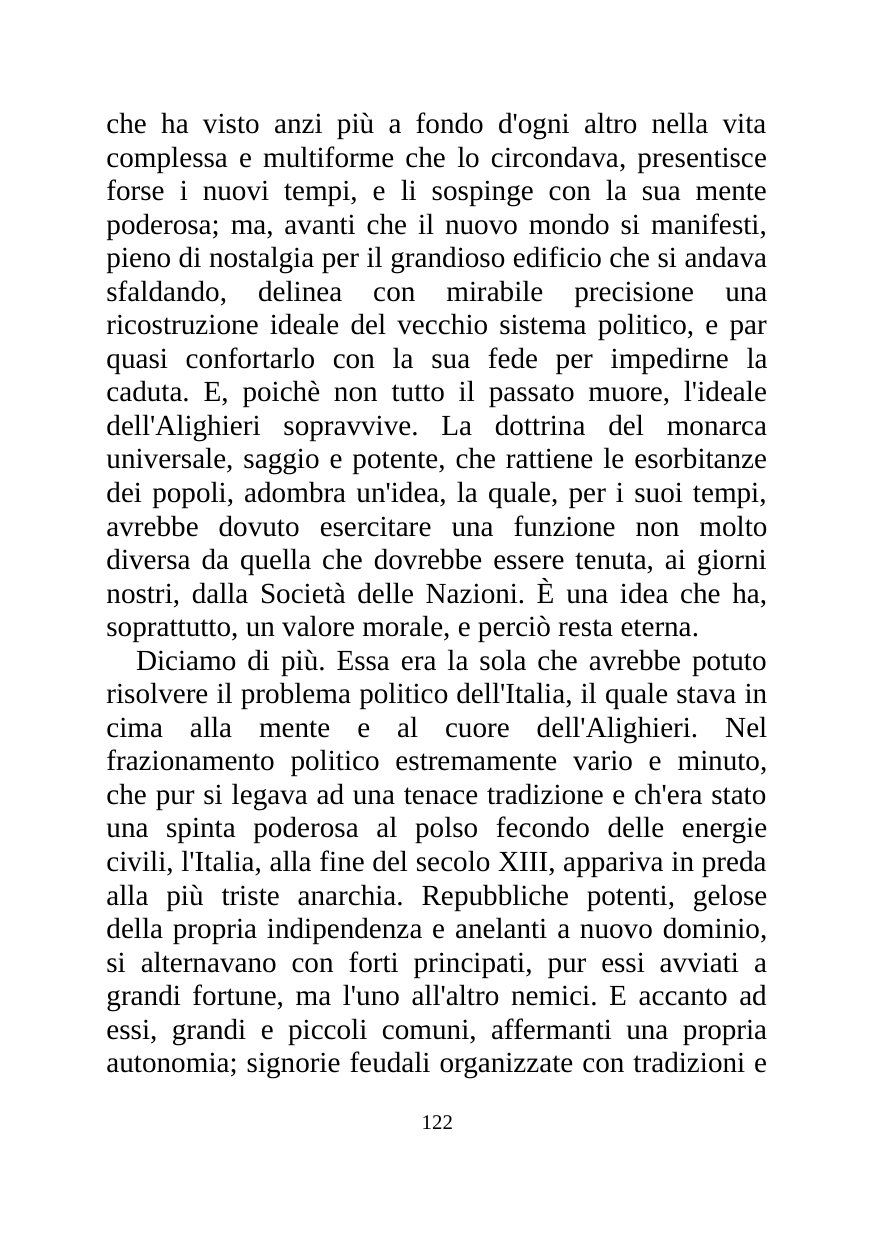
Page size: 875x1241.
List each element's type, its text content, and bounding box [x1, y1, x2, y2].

text Diciamo di più. Essa era la sola che avrebbe potuto risolvere il problema politico dell'Italia, il quale stava in cima alla mente e al cuore dell'Alighieri. Nel frazionamento politico estremamente vario e minuto, che pur si legava ad una tenace tradizione e ch'era stato una spinta poderosa al polso fecondo delle energie civili, l'Italia, alla fine del secolo XIII, appariva in preda alla più triste anarchia. Repubbliche potenti, gelose della propria indipendenza e anelanti a nuovo dominio, si alternavano con forti principati, pur essi avviati a grandi fortune, ma l'uno all'altro nemici. E accanto ad essi, grandi e piccoli comuni, affermanti una propria autonomia; signorie feudali organizzate con tradizioni e [106, 643, 768, 1079]
text che ha visto anzi più a fondo d'ogni altro nella vita complessa e multiforme che lo circondava, presentisce forse i nuovi tempi, e li sospinge con la sua mente poderosa; ma, avanti che il nuovo mondo si manifesti, pieno di nostalgia per il grandioso edificio che si andava sfaldando, delinea con mirabile precisione una ricostruzione ideale del vecchio sistema politico, e par quasi confortarlo con la sua fede per impedirne la caduta. E, poichè non tutto il passato muore, l'ideale dell'Alighieri sopravvive. La dottrina del monarca universale, saggio e potente, che rattiene le esorbitanze dei popoli, adombra un'idea, la quale, per i suoi tempi, avrebbe dovuto esercitare una funzione non molto diversa da quella che dovrebbe essere tenuta, ai giorni nostri, dalla Società delle Nazioni. È una idea che ha, soprattutto, un valore morale, e perciò resta eterna. [106, 106, 768, 643]
